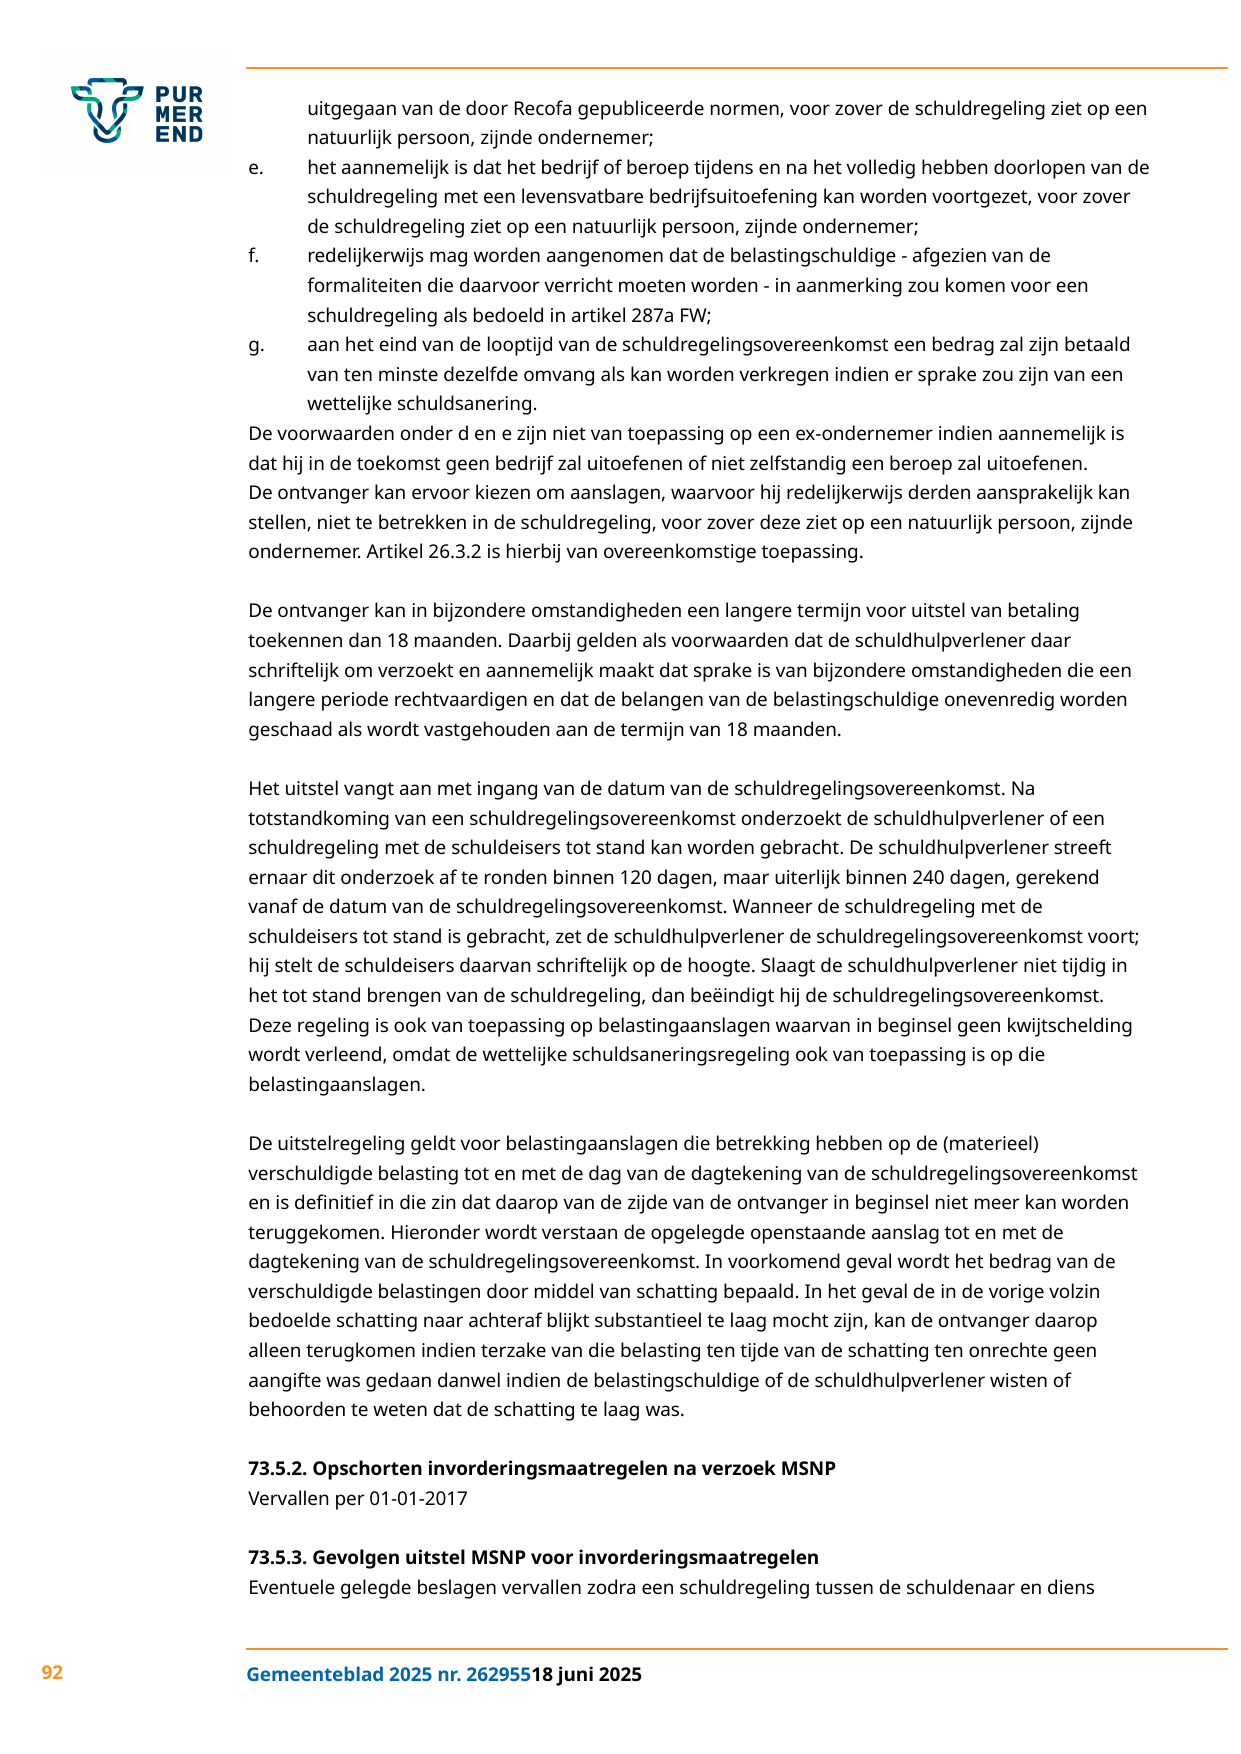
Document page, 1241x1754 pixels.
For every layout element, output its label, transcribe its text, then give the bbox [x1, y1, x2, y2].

list aan het eind van de looptijd van de schuldregelingsovereenkomst een bedrag zal zijn betaald van ten minste dezelfde omvang als kan worden verkregen indien er sprake zou zijn van een wettelijke schuldsanering. [248, 331, 1152, 416]
list redelijkerwijs mag worden aangenomen dat de belastingschuldige - afgezien van de formaliteiten die daarvoor verricht moeten worden - in aanmerking zou komen voor een schuldregeling als bedoeld in artikel 287a FW; [248, 243, 1152, 328]
text Het uitstel vangt aan met ingang van de datum van de schuldregelingsovereenkomst. Na totstandkoming van een schuldregelingsovereenkomst onderzoekt de schuldhulpverlener of een schuldregeling met de schuldeisers tot stand kan worden gebracht. De schuldhulpverlener streeft ernaar dit onderzoek af te ronden binnen 120 dagen, maar uiterlijk binnen 240 dagen, gerekend vanaf de datum van de schuldregelingsovereenkomst. Wanneer de schuldregeling met de schuldeisers tot stand is gebracht, zet de schuldhulpverlener de schuldregelingsovereenkomst voort; hij stelt de schuldeisers daarvan schriftelijk op de hoogte. Slaagt de schuldhulpverlener niet tijdig in het tot stand brengen van de schuldregeling, dan beëindigt hij de schuldregelingsovereenkomst. [248, 775, 1152, 1008]
picture [41, 47, 231, 172]
text 73.5.2. Opschorten invorderingsmaatregelen na verzoek MSNP [248, 1456, 1152, 1481]
text Eventuele gelegde beslagen vervallen zodra een schuldregeling tussen de schuldenaar en diens [248, 1574, 1152, 1600]
text De ontvanger kan in bijzondere omstandigheden een langere termijn voor uitstel van betaling toekennen dan 18 maanden. Daarbij gelden als voorwaarden dat de schuldhulpverlener daar schriftelijk om verzoekt en aannemelijk maakt dat sprake is van bijzondere omstandigheden die een langere periode rechtvaardigen en dat de belangen van de belastingschuldige onevenredig worden geschaad als wordt vastgehouden aan de termijn van 18 maanden. [248, 598, 1152, 742]
text De voorwaarden onder d en e zijn niet van toepassing op een ex-ondernemer indien aannemelijk is dat hij in de toekomst geen bedrijf zal uitoefenen of niet zelfstandig een beroep zal uitoefenen. [248, 420, 1152, 476]
text Vervallen per 01-01-2017 [248, 1485, 1152, 1511]
text De ontvanger kan ervoor kiezen om aanslagen, waarvoor hij redelijkerwijs derden aansprakelijk kan stellen, niet te betrekken in de schuldregeling, voor zover deze ziet op een natuurlijk persoon, zijnde ondernemer. Artikel 26.3.2 is hierbij van overeenkomstige toepassing. [248, 479, 1152, 564]
text 73.5.3. Gevolgen uitstel MSNP voor invorderingsmaatregelen [248, 1544, 1152, 1570]
text Deze regeling is ook van toepassing op belastingaanslagen waarvan in beginsel geen kwijtschelding wordt verleend, omdat de wettelijke schuldsaneringsregeling ook van toepassing is op die belastingaanslagen. [248, 1012, 1152, 1097]
list het aannemelijk is dat het bedrijf of beroep tijdens en na het volledig hebben doorlopen van de schuldregeling met een levensvatbare bedrijfsuitoefening kan worden voortgezet, voor zover de schuldregeling ziet op een natuurlijk persoon, zijnde ondernemer; [248, 154, 1152, 239]
text De uitstelregeling geldt voor belastingaanslagen die betrekking hebben op de (materieel) verschuldigde belasting tot en met de dag van de dagtekening van de schuldregelingsovereenkomst en is definitief in die zin dat daarop van de zijde van de ontvanger in beginsel niet meer kan worden teruggekomen. Hieronder wordt verstaan de opgelegde openstaande aanslag tot en met de dagtekening van de schuldregelingsovereenkomst. In voorkomend geval wordt het bedrag van de verschuldigde belastingen door middel van schatting bepaald. In het geval de in de vorige volzin bedoelde schatting naar achteraf blijkt substantieel te laag mocht zijn, kan de ontvanger daarop alleen terugkomen indien terzake van die belasting ten tijde van de schatting ten onrechte geen aangifte was gedaan danwel indien de belastingschuldige of de schuldhulpverlener wisten of behoorden te weten dat de schatting te laag was. [248, 1130, 1152, 1422]
list uitgegaan van de door Recofa gepubliceerde normen, voor zover de schuldregeling ziet op een natuurlijk persoon, zijnde ondernemer; [248, 95, 1152, 150]
